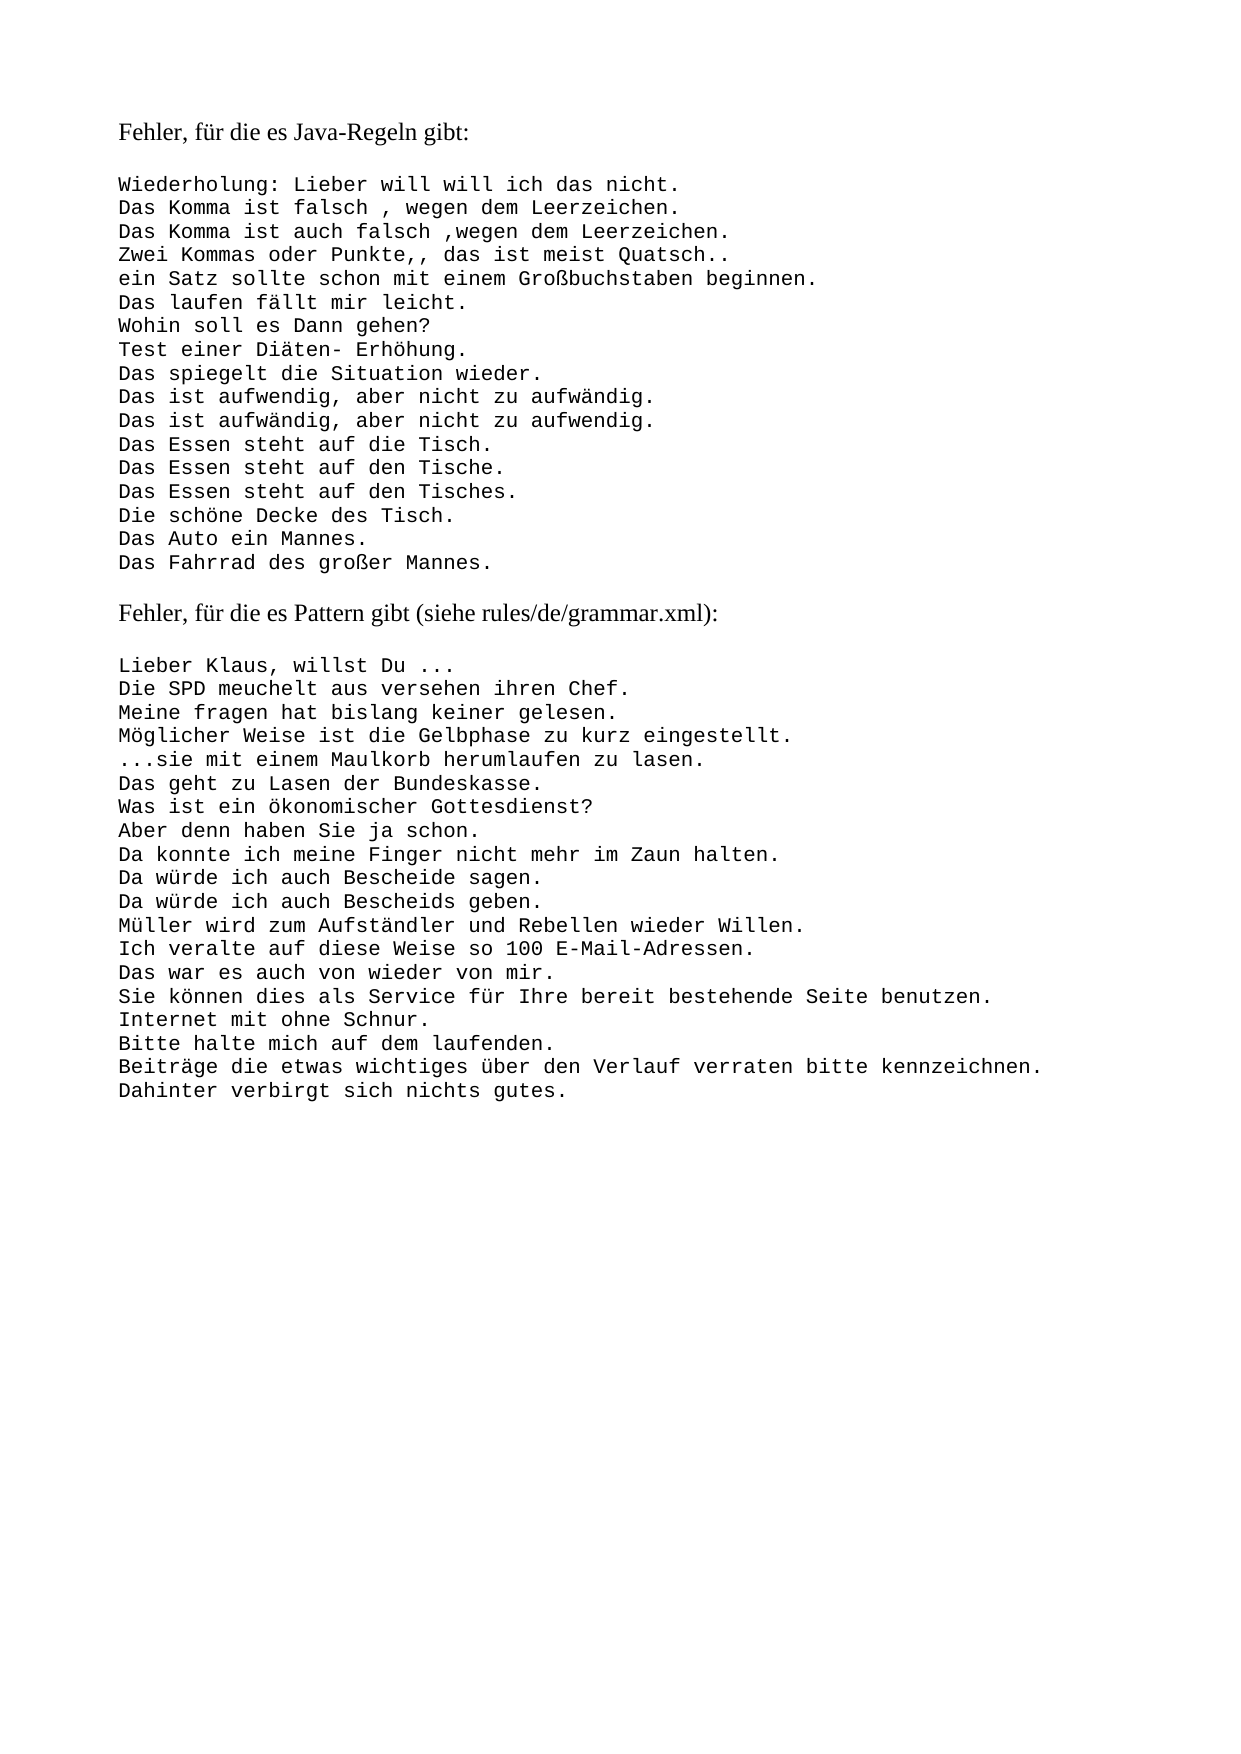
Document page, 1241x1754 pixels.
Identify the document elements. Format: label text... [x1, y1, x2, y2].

text Was ist ein ökonomischer Gottesdienst? [118, 796, 1122, 820]
text Ich veralte auf diese Weise so 100 E-Mail-Adressen. [118, 938, 1122, 962]
text Lieber Klaus, willst Du ... [118, 654, 1122, 678]
text Sie können dies als Service für Ihre bereit bestehende Seite benutzen. [118, 986, 1122, 1009]
text Wiederholung: Lieber will will ich das nicht. [118, 173, 1122, 197]
text Das geht zu Lasen der Bundeskasse. [118, 773, 1122, 796]
text Zwei Kommas oder Punkte,, das ist meist Quatsch.. [118, 244, 1122, 268]
text Das laufen fällt mir leicht. [118, 292, 1122, 315]
text Da würde ich auch Bescheide sagen. [118, 867, 1122, 891]
text ...sie mit einem Maulkorb herumlaufen zu lasen. [118, 749, 1122, 773]
text Dahinter verbirgt sich nichts gutes. [118, 1080, 1122, 1127]
text Fehler, für die es Java-Regeln gibt: [118, 118, 1122, 146]
text Da konnte ich meine Finger nicht mehr im Zaun halten. [118, 844, 1122, 867]
text Fehler, für die es Pattern gibt (siehe rules/de/grammar.xml): [118, 599, 1122, 627]
text Möglicher Weise ist die Gelbphase zu kurz eingestellt. [118, 726, 1122, 749]
text ein Satz sollte schon mit einem Großbuchstaben beginnen. [118, 268, 1122, 292]
text Wohin soll es Dann gehen? [118, 315, 1122, 339]
text Das war es auch von wieder von mir. [118, 962, 1122, 986]
text Da würde ich auch Bescheids geben. [118, 891, 1122, 915]
text Meine fragen hat bislang keiner gelesen. [118, 702, 1122, 726]
text Das spiegelt die Situation wieder. [118, 363, 1122, 386]
text Das Essen steht auf die Tisch. Das Essen steht auf den Tische. Das Essen steht auf den Tisches. Die schöne Decke des Tisch. Das Auto ein Mannes. Das Fahrrad des großer Mannes. [118, 434, 1122, 576]
text Das Komma ist falsch , wegen dem Leerzeichen. [118, 197, 1122, 221]
text Das Komma ist auch falsch ,wegen dem Leerzeichen. [118, 221, 1122, 244]
text Test einer Diäten- Erhöhung. [118, 339, 1122, 363]
text Müller wird zum Aufständler und Rebellen wieder Willen. [118, 915, 1122, 938]
text Das ist aufwändig, aber nicht zu aufwendig. [118, 410, 1122, 434]
text Die SPD meuchelt aus versehen ihren Chef. [118, 678, 1122, 702]
text Beiträge die etwas wichtiges über den Verlauf verraten bitte kennzeichnen. [118, 1057, 1122, 1080]
text Internet mit ohne Schnur. [118, 1009, 1122, 1033]
text Aber denn haben Sie ja schon. [118, 820, 1122, 844]
text Das ist aufwendig, aber nicht zu aufwändig. [118, 386, 1122, 410]
text Bitte halte mich auf dem laufenden. [118, 1033, 1122, 1057]
